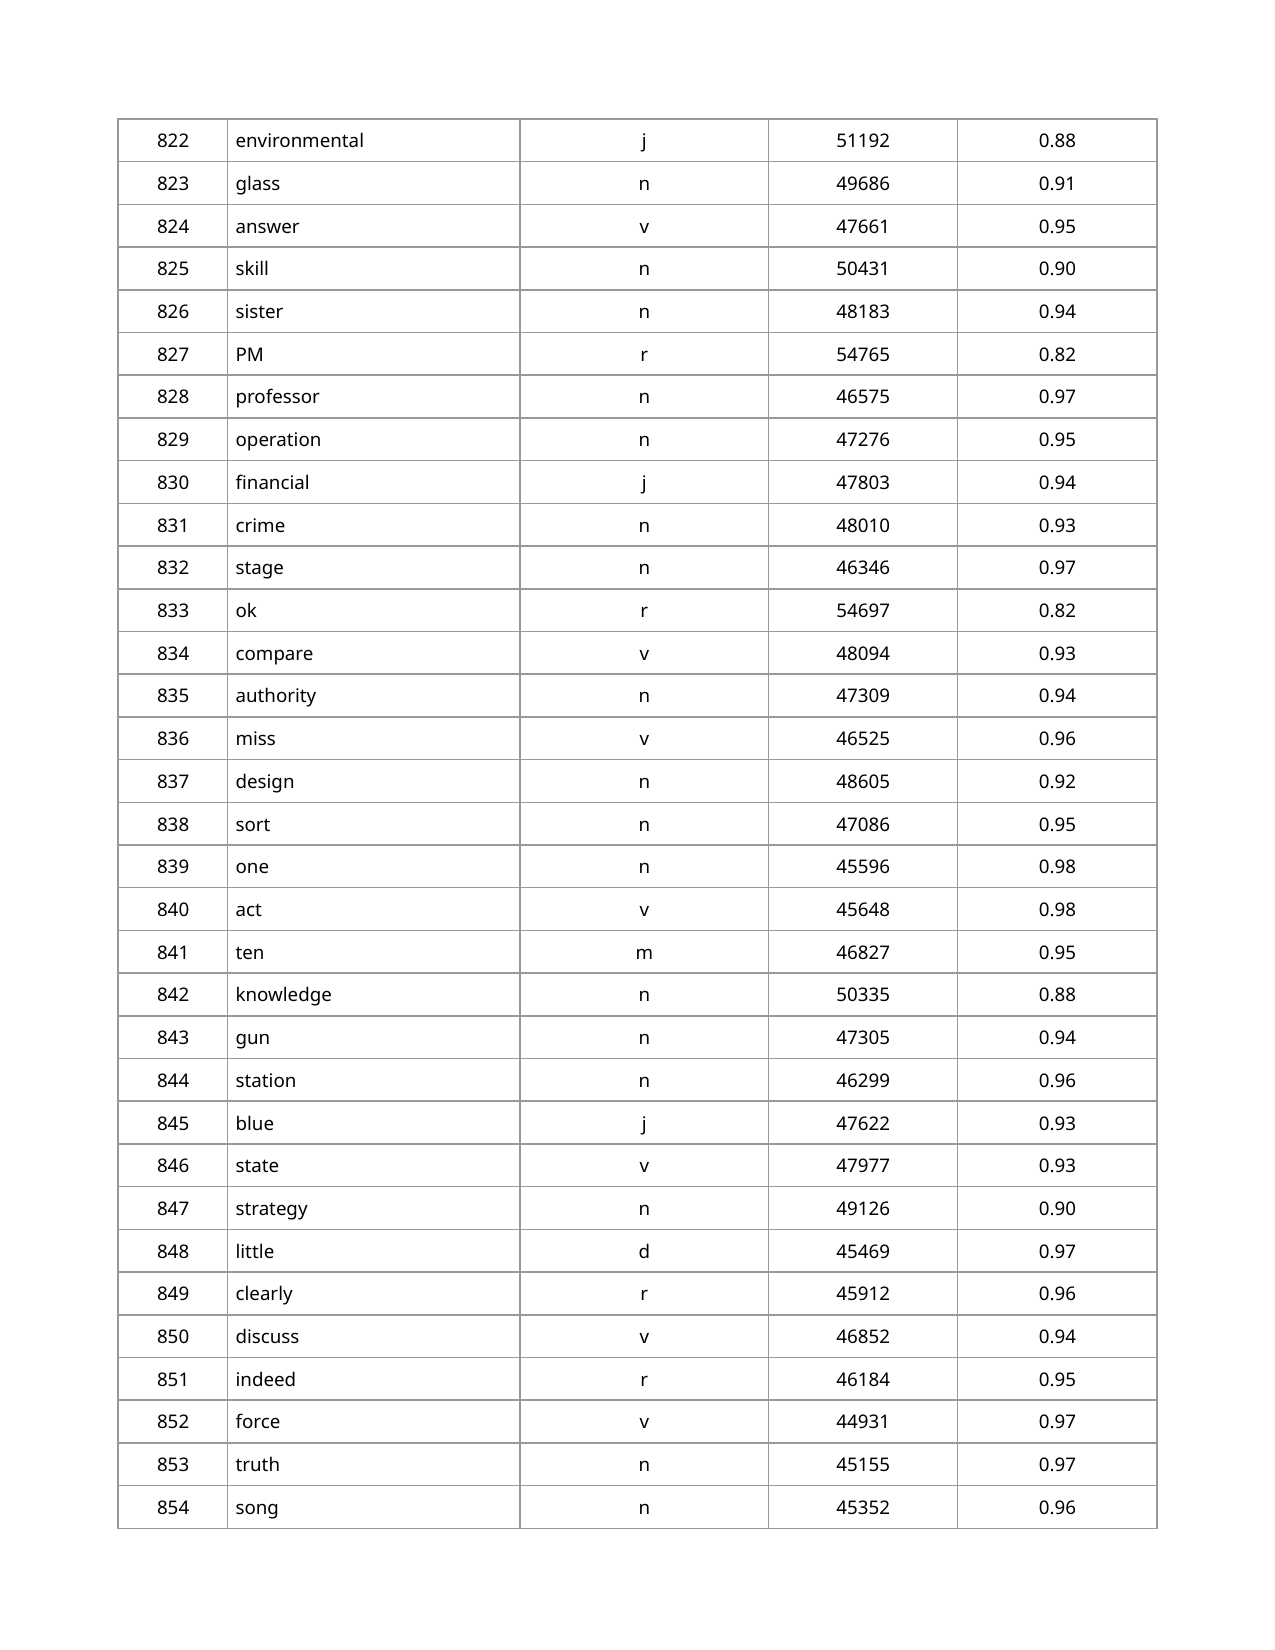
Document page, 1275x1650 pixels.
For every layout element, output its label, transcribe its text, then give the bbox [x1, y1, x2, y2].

table_cell 853 [119, 1444, 227, 1485]
table_cell little [228, 1230, 519, 1271]
table_cell 0.88 [958, 974, 1156, 1015]
table_cell 829 [119, 419, 227, 460]
table_cell 827 [119, 333, 227, 374]
table_cell ok [228, 590, 519, 631]
table_cell force [228, 1401, 519, 1442]
table_cell miss [228, 718, 519, 759]
table_cell clearly [228, 1273, 519, 1314]
table_cell 46575 [769, 376, 957, 417]
table_cell 823 [119, 162, 227, 203]
table_cell environmental [228, 120, 519, 161]
table_cell n [521, 248, 768, 289]
table_cell indeed [228, 1358, 519, 1399]
table_cell 844 [119, 1059, 227, 1100]
table_cell 845 [119, 1102, 227, 1143]
table_cell n [521, 803, 768, 844]
table_cell n [521, 1444, 768, 1485]
table_cell 45352 [769, 1486, 957, 1527]
table_cell n [521, 419, 768, 460]
table_cell v [521, 1316, 768, 1357]
table_cell 0.97 [958, 1444, 1156, 1485]
table_cell 852 [119, 1401, 227, 1442]
table_cell 840 [119, 888, 227, 929]
table_cell 0.94 [958, 461, 1156, 502]
table_cell n [521, 1486, 768, 1527]
table_cell 843 [119, 1017, 227, 1058]
table_cell 851 [119, 1358, 227, 1399]
table_cell 0.98 [958, 846, 1156, 887]
table_cell 0.97 [958, 1401, 1156, 1442]
table_cell design [228, 760, 519, 801]
table_cell 0.97 [958, 1230, 1156, 1271]
table_cell 0.97 [958, 547, 1156, 588]
table_cell n [521, 846, 768, 887]
table_cell 0.94 [958, 1316, 1156, 1357]
table_cell truth [228, 1444, 519, 1485]
table_cell 49126 [769, 1187, 957, 1228]
table_cell 48605 [769, 760, 957, 801]
table_cell station [228, 1059, 519, 1100]
table_cell 0.93 [958, 1102, 1156, 1143]
table_cell 0.98 [958, 888, 1156, 929]
table_cell gun [228, 1017, 519, 1058]
table_cell 832 [119, 547, 227, 588]
table_cell compare [228, 632, 519, 673]
table_cell 54697 [769, 590, 957, 631]
table_cell n [521, 974, 768, 1015]
table_cell 47309 [769, 675, 957, 716]
table_cell 44931 [769, 1401, 957, 1442]
table_cell 0.95 [958, 419, 1156, 460]
table_cell 846 [119, 1145, 227, 1186]
table_cell n [521, 1059, 768, 1100]
table_cell v [521, 718, 768, 759]
table_cell 54765 [769, 333, 957, 374]
table_cell 0.94 [958, 291, 1156, 332]
table_cell 839 [119, 846, 227, 887]
table_cell 0.96 [958, 1273, 1156, 1314]
table_cell 850 [119, 1316, 227, 1357]
table_cell 46299 [769, 1059, 957, 1100]
table_cell 0.97 [958, 376, 1156, 417]
table_cell 45469 [769, 1230, 957, 1271]
table_cell 0.91 [958, 162, 1156, 203]
table_cell 0.93 [958, 1145, 1156, 1186]
table_cell 0.82 [958, 590, 1156, 631]
table_cell m [521, 931, 768, 972]
table_cell 0.93 [958, 632, 1156, 673]
table_cell 825 [119, 248, 227, 289]
table_cell 0.95 [958, 1358, 1156, 1399]
table_cell 45912 [769, 1273, 957, 1314]
table_cell n [521, 547, 768, 588]
table_cell 0.82 [958, 333, 1156, 374]
table_cell 48094 [769, 632, 957, 673]
table_cell professor [228, 376, 519, 417]
table_cell 0.93 [958, 504, 1156, 545]
table_cell act [228, 888, 519, 929]
table_cell r [521, 333, 768, 374]
table_cell 831 [119, 504, 227, 545]
table_cell 826 [119, 291, 227, 332]
table_cell 46525 [769, 718, 957, 759]
table_cell 47803 [769, 461, 957, 502]
table_cell 48010 [769, 504, 957, 545]
table_cell v [521, 205, 768, 246]
table_cell crime [228, 504, 519, 545]
table_cell PM [228, 333, 519, 374]
table_cell 47661 [769, 205, 957, 246]
table_cell sister [228, 291, 519, 332]
table_cell 48183 [769, 291, 957, 332]
table_cell 0.94 [958, 675, 1156, 716]
table_cell 0.95 [958, 205, 1156, 246]
table_cell 847 [119, 1187, 227, 1228]
table_cell 46346 [769, 547, 957, 588]
table_cell 0.88 [958, 120, 1156, 161]
table_cell d [521, 1230, 768, 1271]
table_cell song [228, 1486, 519, 1527]
table_cell v [521, 632, 768, 673]
table_cell 47086 [769, 803, 957, 844]
table_cell 838 [119, 803, 227, 844]
table_cell ten [228, 931, 519, 972]
table_cell 49686 [769, 162, 957, 203]
table_cell n [521, 162, 768, 203]
table_cell state [228, 1145, 519, 1186]
table_cell 0.96 [958, 1059, 1156, 1100]
table_cell stage [228, 547, 519, 588]
table_cell strategy [228, 1187, 519, 1228]
table_cell n [521, 1187, 768, 1228]
table_cell j [521, 461, 768, 502]
table_cell 841 [119, 931, 227, 972]
table_cell 849 [119, 1273, 227, 1314]
table_cell 0.90 [958, 248, 1156, 289]
table_cell 0.90 [958, 1187, 1156, 1228]
table_cell j [521, 120, 768, 161]
table_cell 836 [119, 718, 227, 759]
table_cell r [521, 590, 768, 631]
table_cell financial [228, 461, 519, 502]
table_cell 854 [119, 1486, 227, 1527]
table_cell 45648 [769, 888, 957, 929]
table_cell discuss [228, 1316, 519, 1357]
table_cell 50335 [769, 974, 957, 1015]
table_cell n [521, 675, 768, 716]
table_cell 47276 [769, 419, 957, 460]
table_cell 835 [119, 675, 227, 716]
table_cell v [521, 888, 768, 929]
table_cell r [521, 1358, 768, 1399]
table_cell 828 [119, 376, 227, 417]
table_cell one [228, 846, 519, 887]
table_cell 46184 [769, 1358, 957, 1399]
table_cell knowledge [228, 974, 519, 1015]
table_cell n [521, 504, 768, 545]
table_cell 46827 [769, 931, 957, 972]
table_cell r [521, 1273, 768, 1314]
table_cell 46852 [769, 1316, 957, 1357]
table_cell 842 [119, 974, 227, 1015]
table_cell 47622 [769, 1102, 957, 1143]
table_cell blue [228, 1102, 519, 1143]
table_cell 0.95 [958, 803, 1156, 844]
table_cell j [521, 1102, 768, 1143]
table_cell sort [228, 803, 519, 844]
table_cell n [521, 1017, 768, 1058]
table_cell 47977 [769, 1145, 957, 1186]
table_cell skill [228, 248, 519, 289]
table_cell 47305 [769, 1017, 957, 1058]
table_cell 0.96 [958, 718, 1156, 759]
table_cell 50431 [769, 248, 957, 289]
table_cell 45155 [769, 1444, 957, 1485]
table_cell v [521, 1145, 768, 1186]
table_cell 51192 [769, 120, 957, 161]
table_cell n [521, 376, 768, 417]
table_cell 833 [119, 590, 227, 631]
table_cell 0.95 [958, 931, 1156, 972]
table_cell 822 [119, 120, 227, 161]
table_cell 0.94 [958, 1017, 1156, 1058]
table_cell 824 [119, 205, 227, 246]
table_cell 830 [119, 461, 227, 502]
table_cell n [521, 291, 768, 332]
table_cell 0.96 [958, 1486, 1156, 1527]
table_cell 834 [119, 632, 227, 673]
table_cell 848 [119, 1230, 227, 1271]
table_cell v [521, 1401, 768, 1442]
table_cell n [521, 760, 768, 801]
table_cell 45596 [769, 846, 957, 887]
table_cell operation [228, 419, 519, 460]
table_cell authority [228, 675, 519, 716]
table_cell glass [228, 162, 519, 203]
table_cell 837 [119, 760, 227, 801]
table_cell answer [228, 205, 519, 246]
table_cell 0.92 [958, 760, 1156, 801]
